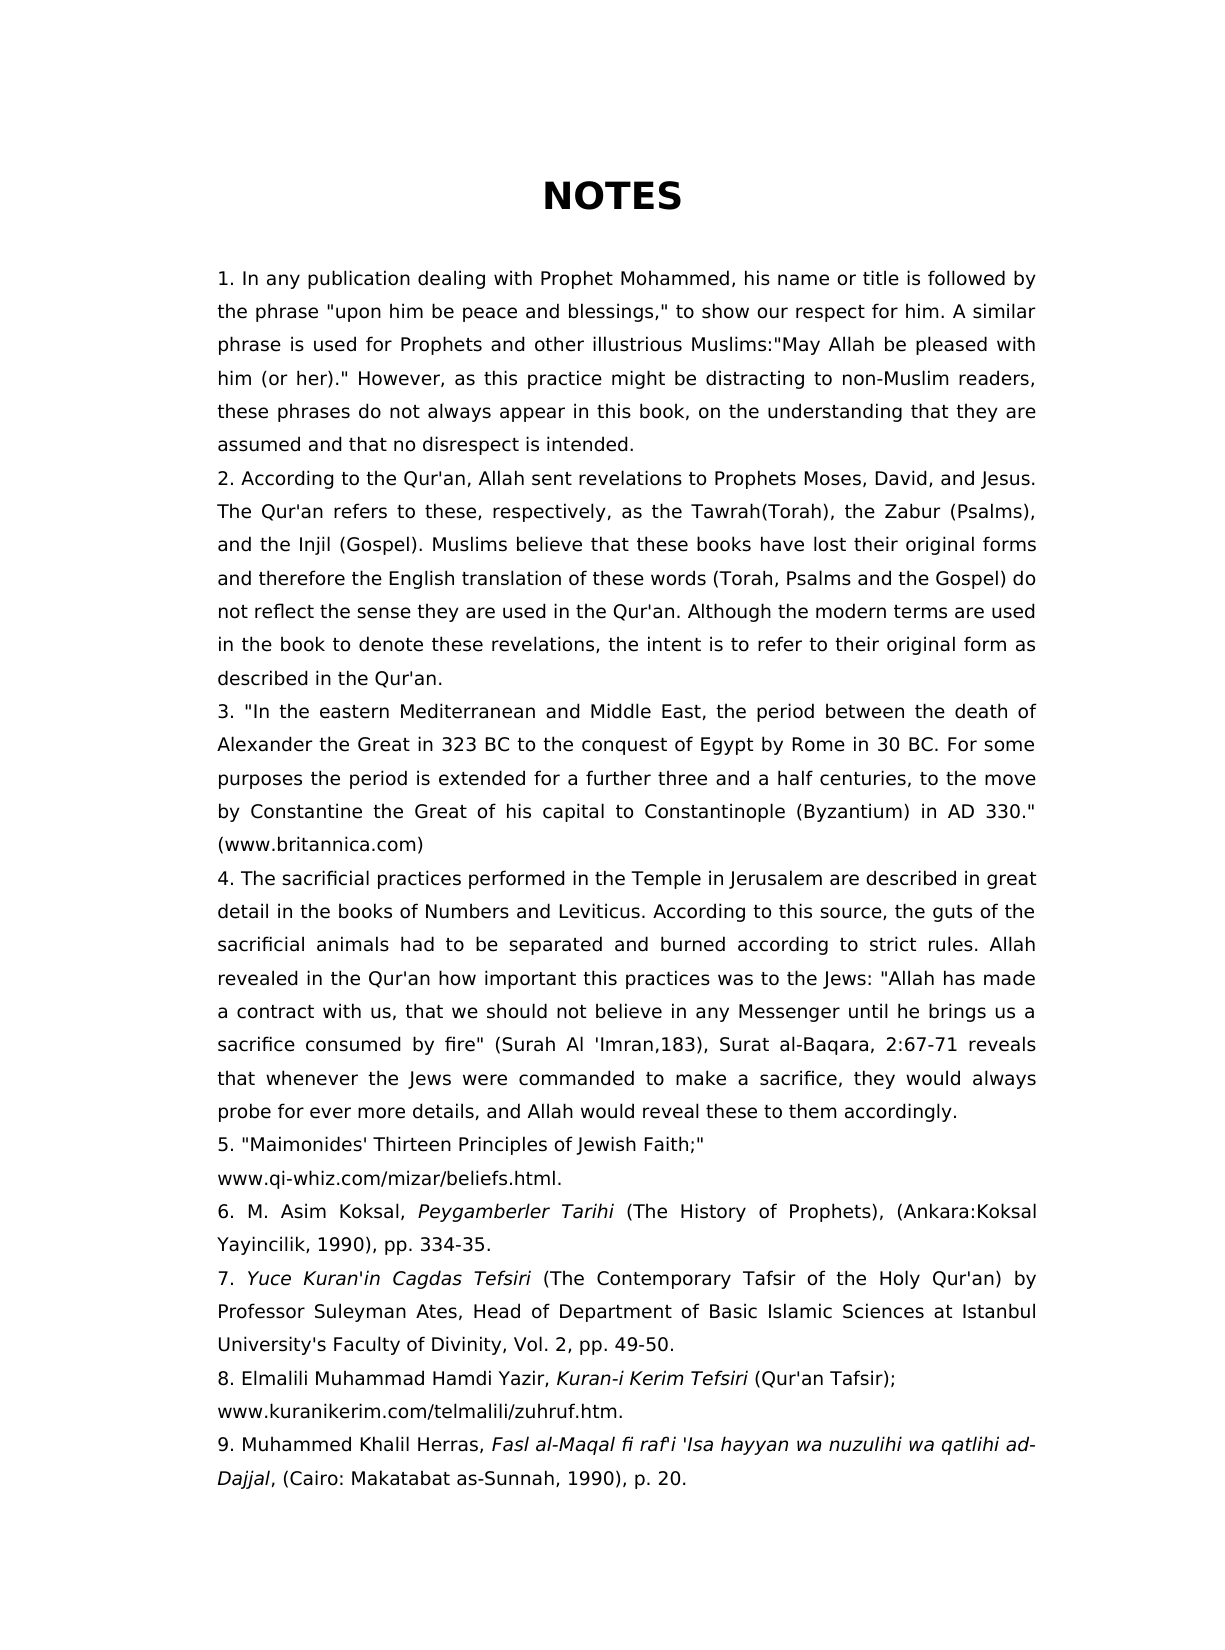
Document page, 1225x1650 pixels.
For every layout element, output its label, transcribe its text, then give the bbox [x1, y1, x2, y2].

text 1. In any publication dealing with Prophet Mohammed, his name or title is followed by the phrase "upon him be peace and blessings," to show our respect for him. A similar phrase is used for Prophets and other illustrious Muslims:"May Allah be pleased with him (or her)." However, as this practice might be distracting to non-Muslim readers, these phrases do not always appear in this book, on the understanding that they are assumed and that no disrespect is intended. [217, 258, 1037, 458]
text 5. "Maimonides' Thirteen Principles of Jewish Faith;" [217, 1125, 1037, 1158]
text 7. Yuce Kuran'in Cagdas Tefsiri (The Contemporary Tafsir of the Holy Qur'an) by Professor Suleyman Ates, Head of Department of Basic Islamic Sciences at Istanbul University's Faculty of Divinity, Vol. 2, pp. 49-50. [217, 1258, 1037, 1358]
text 6. M. Asim Koksal, Peygamberler Tarihi (The History of Prophets), (Ankara:Koksal Yayincilik, 1990), pp. 334-35. [217, 1192, 1037, 1258]
subtitle NOTES [187, 175, 1037, 219]
text www.kuranikerim.com/telmalili/zuhruf.htm. [217, 1392, 1037, 1425]
text 3. "In the eastern Mediterranean and Middle East, the period between the death of Alexander the Great in 323 BC to the conquest of Egypt by Rome in 30 BC. For some purposes the period is extended for a further three and a half centuries, to the move by Constantine the Great of his capital to Constantinople (Byzantium) in AD 330." (www.britannica.com) [217, 692, 1037, 858]
text 2. According to the Qur'an, Allah sent revelations to Prophets Moses, David, and Jesus. The Qur'an refers to these, respectively, as the Tawrah(Torah), the Zabur (Psalms), and the Injil (Gospel). Muslims believe that these books have lost their original forms and therefore the English translation of these words (Torah, Psalms and the Gospel) do not reflect the sense they are used in the Qur'an. Although the modern terms are used in the book to denote these revelations, the intent is to refer to their original form as described in the Qur'an. [217, 458, 1037, 692]
text 8. Elmalili Muhammad Hamdi Yazir, Kuran-i Kerim Tefsiri (Qur'an Tafsir); [217, 1358, 1037, 1392]
text www.qi-whiz.com/mizar/beliefs.html. [217, 1158, 1037, 1192]
text 4. The sacrificial practices performed in the Temple in Jerusalem are described in great detail in the books of Numbers and Leviticus. According to this source, the guts of the sacrificial animals had to be separated and burned according to strict rules. Allah revealed in the Qur'an how important this practices was to the Jews: "Allah has made a contract with us, that we should not believe in any Messenger until he brings us a sacrifice consumed by fire" (Surah Al 'Imran,183), Surat al-Baqara, 2:67-71 reveals that whenever the Jews were commanded to make a sacrifice, they would always probe for ever more details, and Allah would reveal these to them accordingly. [217, 858, 1037, 1125]
text 9. Muhammed Khalil Herras, Fasl al-Maqal fi raf'i 'Isa hayyan wa nuzulihi wa qatlihi ad-Dajjal, (Cairo: Makatabat as-Sunnah, 1990), p. 20. [217, 1425, 1037, 1492]
